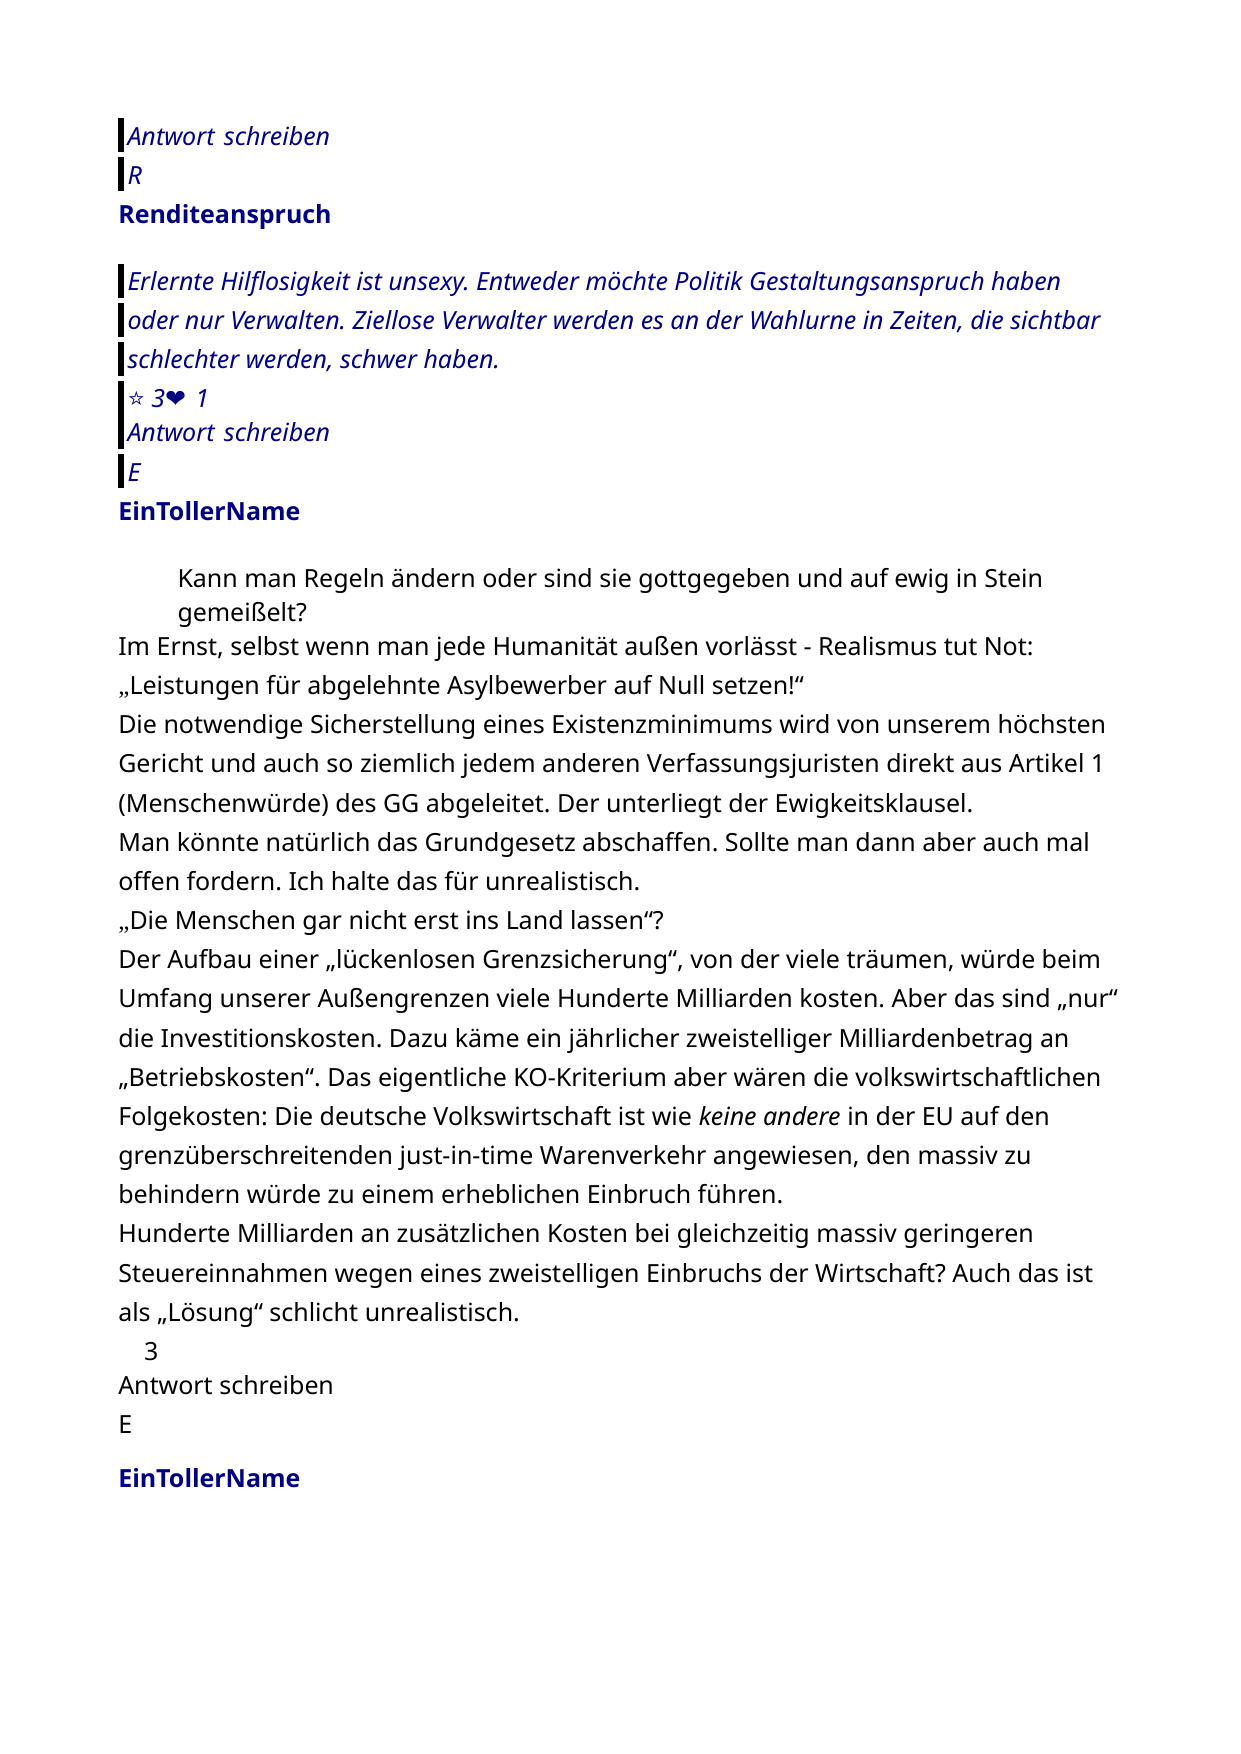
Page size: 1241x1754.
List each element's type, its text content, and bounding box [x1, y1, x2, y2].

text Kann man Regeln ändern oder sind sie gottgegeben und auf ewig in Stein gemeißelt? [177, 561, 1063, 629]
text Antwort schreiben [124, 415, 1122, 449]
text Im Ernst, selbst wenn man jede Humanität außen vorlässt - Realismus tut Not: [118, 629, 1122, 663]
subtitle EinTollerName [118, 493, 1122, 527]
text E [118, 1407, 1122, 1441]
text Die notwendige Sicherstellung eines Existenzminimums wird von unserem höchsten Gericht und auch so ziemlich jedem anderen Verfassungsjuristen direkt aus Artikel 1 (Menschenwürde) des GG abgeleitet. Der unterliegt der Ewigkeitsklausel. [118, 707, 1122, 819]
text „Die Menschen gar nicht erst ins Land lassen“? [118, 903, 1122, 937]
subtitle EinTollerName [118, 1461, 1122, 1495]
text Man könnte natürlich das Grundgesetz abschaffen. Sollte man dann aber auch mal offen fordern. Ich halte das für unrealistisch. [118, 824, 1122, 898]
text Erlernte Hilflosigkeit ist unsexy. Entweder möchte Politik Gestaltungsanspruch haben oder nur Verwalten. Ziellose Verwalter werden es an der Wahlurne in Zeiten, die sichtbar schlechter werden, schwer haben. [118, 263, 1122, 376]
text ⭐️ 3❤️ 1 [124, 381, 1122, 415]
text Antwort schreiben [124, 118, 1122, 152]
text 🤨 3 [118, 1334, 1122, 1368]
text Der Aufbau einer „lückenlosen Grenzsicherung“, von der viele träumen, würde beim Umfang unserer Außengrenzen viele Hunderte Milliarden kosten. Aber das sind „nur“ die Investitionskosten. Dazu käme ein jährlicher zweistelliger Milliardenbetrag an „Betriebskosten“. Das eigentliche KO-Kriterium aber wären die volkswirtschaftlichen Folgekosten: Die deutsche Volkswirtschaft ist wie keine andere in der EU auf den grenzüberschreitenden just-in-time Warenverkehr angewiesen, den massiv zu behindern würde zu einem erheblichen Einbruch führen. [118, 942, 1122, 1211]
text R [124, 157, 1122, 191]
text Antwort schreiben [118, 1368, 1122, 1402]
text „Leistungen für abgelehnte Asylbewerber auf Null setzen!“ [118, 668, 1122, 702]
text Hunderte Milliarden an zusätzlichen Kosten bei gleichzeitig massiv geringeren Steuereinnahmen wegen eines zweistelligen Einbruchs der Wirtschaft? Auch das ist als „Lösung“ schlicht unrealistisch. [118, 1216, 1122, 1328]
text E [124, 454, 1122, 488]
subtitle Renditeanspruch [118, 196, 1122, 231]
